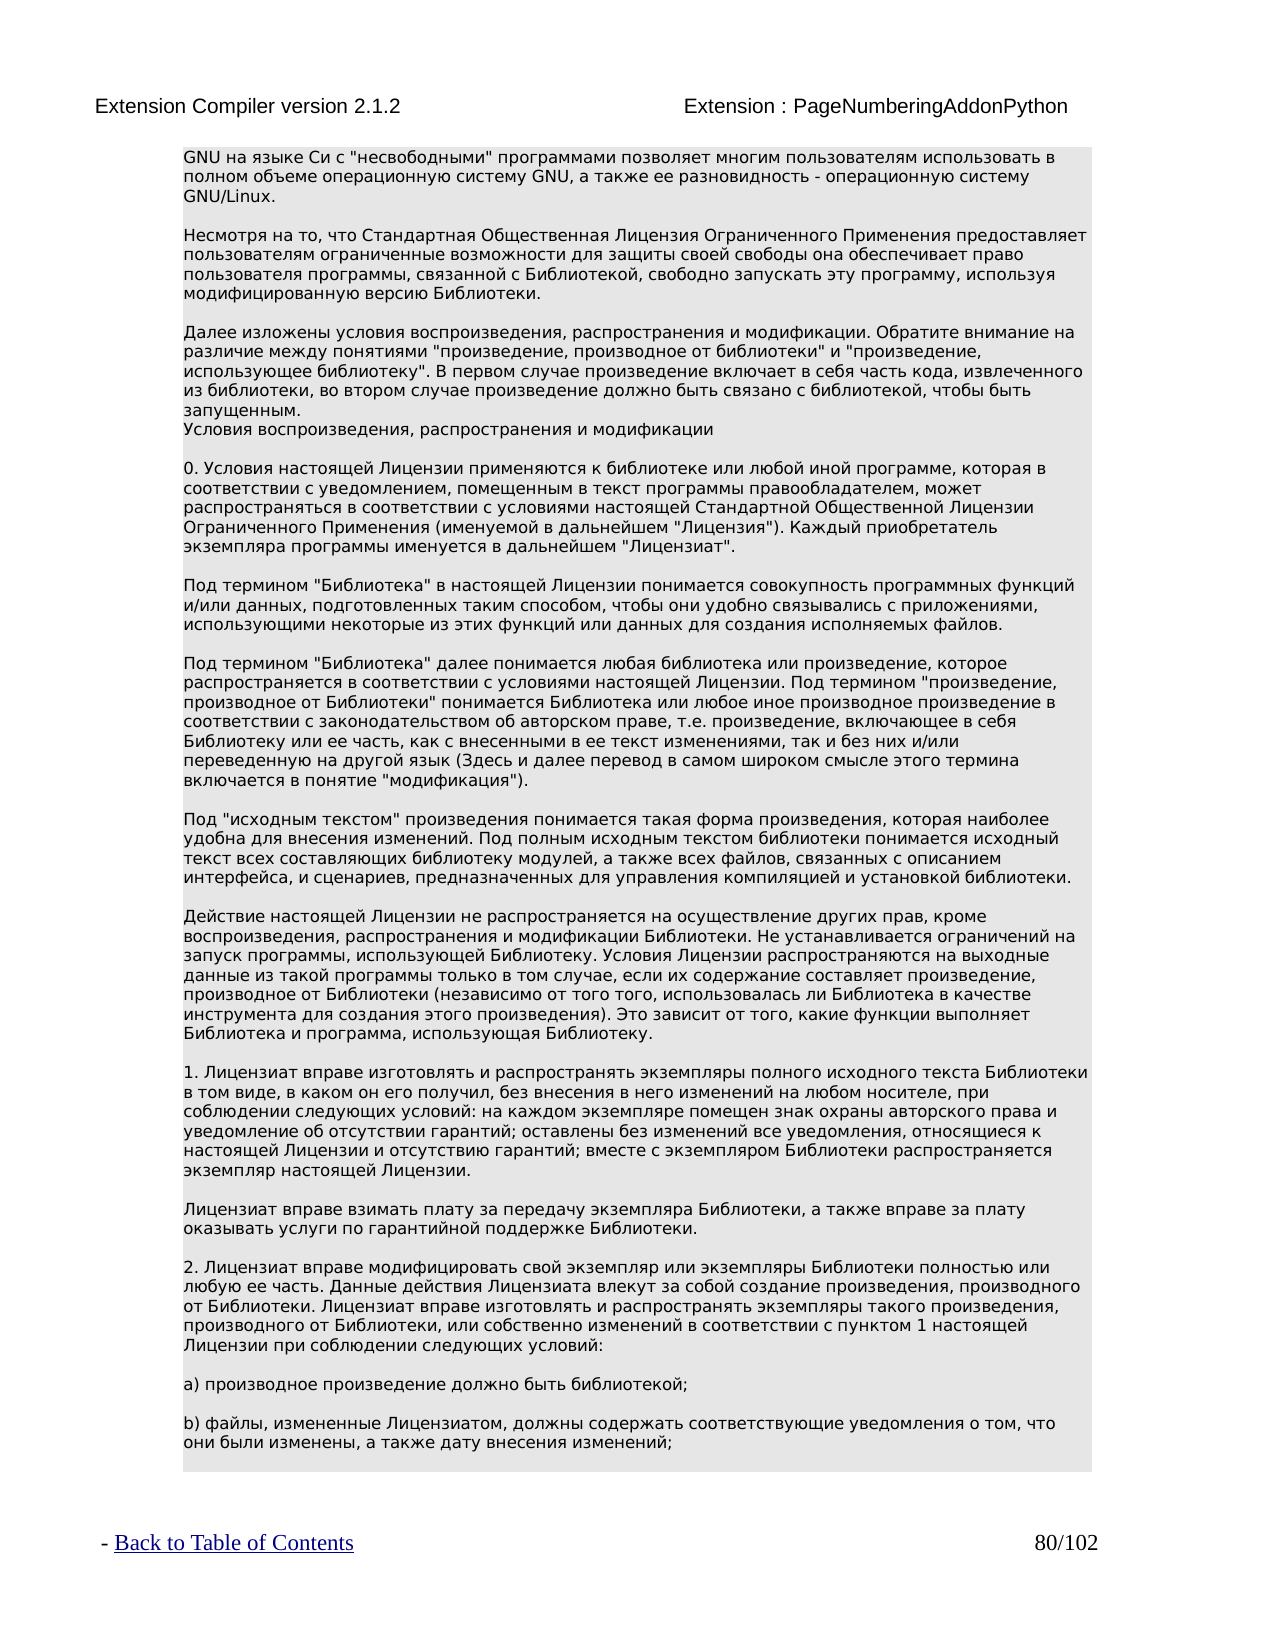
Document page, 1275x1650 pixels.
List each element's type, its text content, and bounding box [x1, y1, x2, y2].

text 0. Условия настоящей Лицензии применяются к библиотеке или любой иной программе, которая в соответствии с уведомлением, помещенным в текст программы правообладателем, может распространяться в соответствии с условиями настоящей Стандартной Общественной Лицензии Ограниченного Применения (именуемой в дальнейшем "Лицензия"). Каждый приобретатель экземпляра программы именуется в дальнейшем "Лицензиат". [183, 459, 1092, 557]
text GNU на языке Си с "несвободными" программами позволяет многим пользователям использовать в полном объеме операционную систему GNU, а также ее разновидность - операционную систему GNU/Linux. [183, 147, 1092, 206]
text a) производное произведение должно быть библиотекой; [183, 1375, 1092, 1394]
text b) файлы, измененные Лицензиатом, должны содержать соответствующие уведомления о том, что они были изменены, а также дату внесения изменений; [183, 1414, 1092, 1453]
text 2. Лицензиат вправе модифицировать свой экземпляр или экземпляры Библиотеки полностью или любую ее часть. Данные действия Лицензиата влекут за собой создание произведения, производного от Библиотеки. Лицензиат вправе изготовлять и распространять экземпляры такого произведения, производного от Библиотеки, или собственно изменений в соответствии с пунктом 1 настоящей Лицензии при соблюдении следующих условий: [183, 1258, 1092, 1355]
text Под "исходным текстом" произведения понимается такая форма произведения, которая наиболее удобна для внесения изменений. Под полным исходным текстом библиотеки понимается исходный текст всех составляющих библиотеку модулей, а также всех файлов, связанных с описанием интерфейса, и сценариев, предназначенных для управления компиляцией и установкой библиотеки. [183, 810, 1092, 888]
text Действие настоящей Лицензии не распространяется на осуществление других прав, кроме воспроизведения, распространения и модификации Библиотеки. Не устанавливается ограничений на запуск программы, использующей Библиотеку. Условия Лицензии распространяются на выходные данные из такой программы только в том случае, если их содержание составляет произведение, производное от Библиотеки (независимо от того того, использовалась ли Библиотека в качестве инструмента для создания этого произведения). Это зависит от того, какие функции выполняет Библиотека и программа, использующая Библиотеку. [183, 907, 1092, 1043]
text Несмотря на то, что Стандартная Общественная Лицензия Ограниченного Применения предоставляет пользователям ограниченные возможности для защиты своей свободы она обеспечивает право пользователя программы, связанной с Библиотекой, свободно запускать эту программу, используя модифицированную версию Библиотеки. [183, 225, 1092, 303]
text Под термином "Библиотека" в настоящей Лицензии понимается совокупность программных функций и/или данных, подготовленных таким способом, чтобы они удобно связывались с приложениями, использующими некоторые из этих функций или данных для создания исполняемых файлов. [183, 576, 1092, 634]
text Под термином "Библиотека" далее понимается любая библиотека или произведение, которое распространяется в соответствии с условиями настоящей Лицензии. Под термином "произведение, производное от Библиотеки" понимается Библиотека или любое иное производное произведение в соответствии с законодательством об авторском праве, т.е. произведение, включающее в себя Библиотеку или ее часть, как с внесенными в ее текст изменениями, так и без них и/или переведенную на другой язык (Здесь и далее перевод в самом широком смысле этого термина включается в понятие "модификация"). [183, 654, 1092, 790]
text 1. Лицензиат вправе изготовлять и распространять экземпляры полного исходного текста Библиотеки в том виде, в каком он его получил, без внесения в него изменений на любом носителе, при соблюдении следующих условий: на каждом экземпляре помещен знак охраны авторского права и уведомление об отсутствии гарантий; оставлены без изменений все уведомления, относящиеся к настоящей Лицензии и отсутствию гарантий; вместе с экземпляром Библиотеки распространяется экземпляр настоящей Лицензии. [183, 1063, 1092, 1180]
text Лицензиат вправе взимать плату за передачу экземпляра Библиотеки, а также вправе за плату оказывать услуги по гарантийной поддержке Библиотеки. [183, 1199, 1092, 1238]
text Условия воспроизведения, распространения и модификации [183, 420, 1092, 440]
text Далее изложены условия воспроизведения, распространения и модификации. Обратите внимание на различие между понятиями "произведение, производное от библиотеки" и "произведение, использующее библиотеку". В первом случае произведение включает в себя часть кода, извлеченного из библиотеки, во втором случае произведение должно быть связано с библиотекой, чтобы быть запущенным. [183, 323, 1092, 420]
